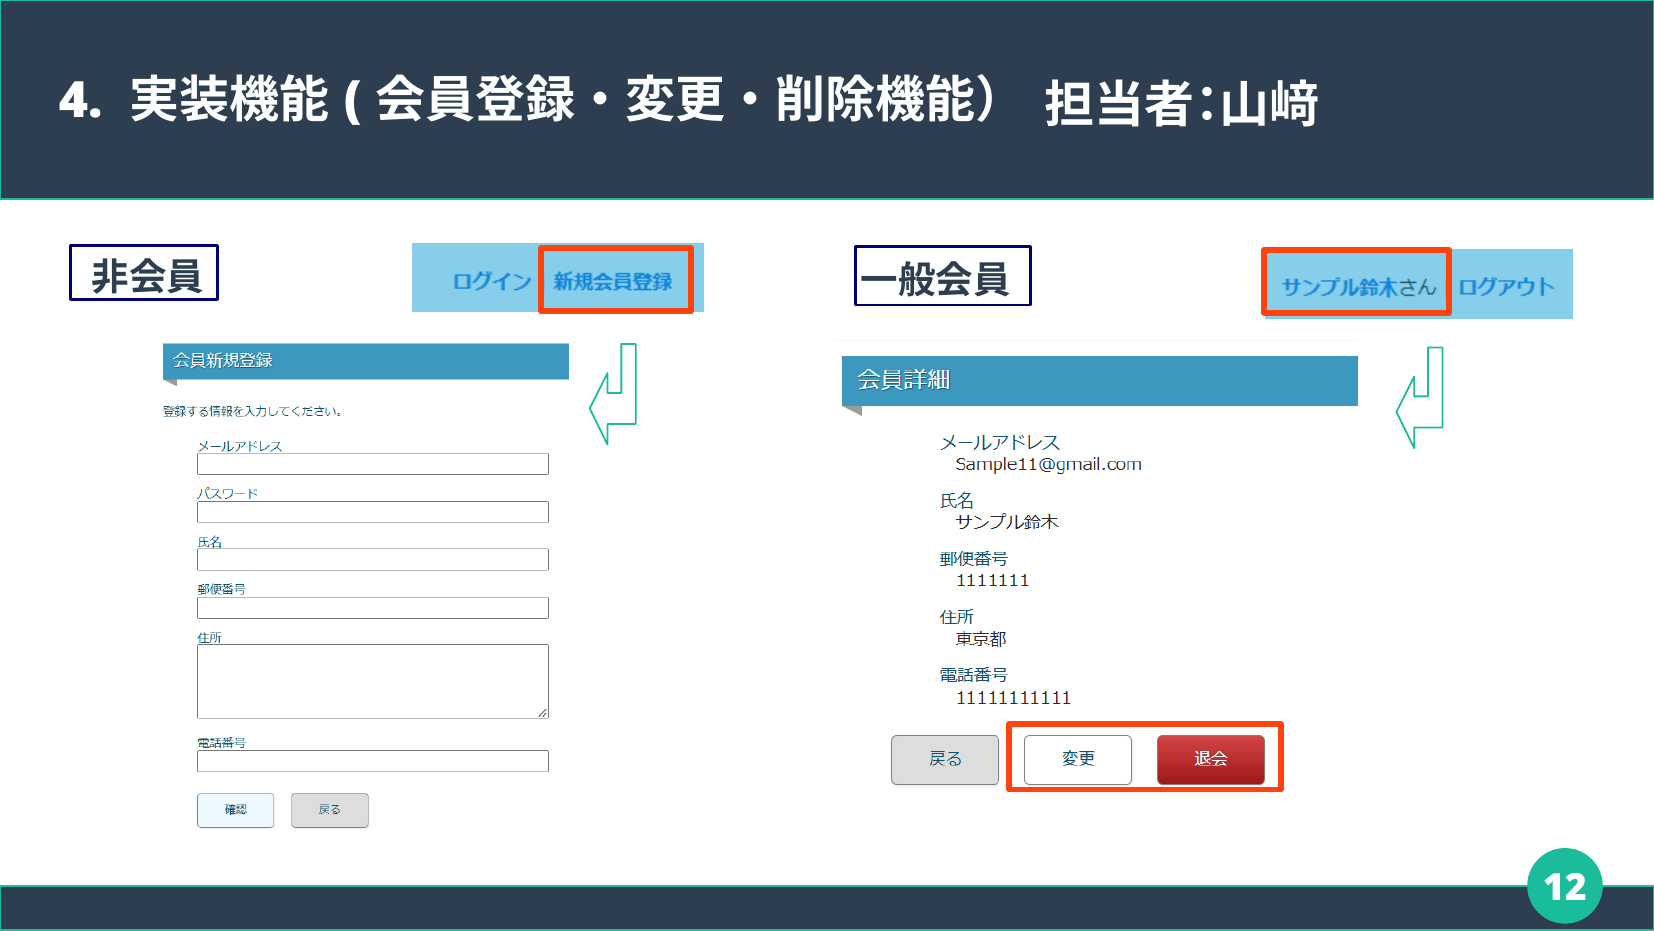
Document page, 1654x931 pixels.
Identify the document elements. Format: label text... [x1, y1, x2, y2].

text_box 非会員 [76, 247, 216, 298]
picture [544, 251, 688, 308]
text_box 非会員 [76, 301, 219, 305]
picture [1267, 253, 1446, 310]
title 4. 実装機能(会員登録・変更・削除機能） [59, 37, 1595, 156]
text_box 担当者：山﨑 [1029, 66, 1559, 137]
text_box 一般会員 [846, 249, 854, 306]
picture [155, 335, 569, 846]
picture [1265, 249, 1573, 319]
picture [412, 243, 704, 312]
text_box 一般会員 [857, 249, 1026, 304]
picture [834, 340, 1358, 826]
